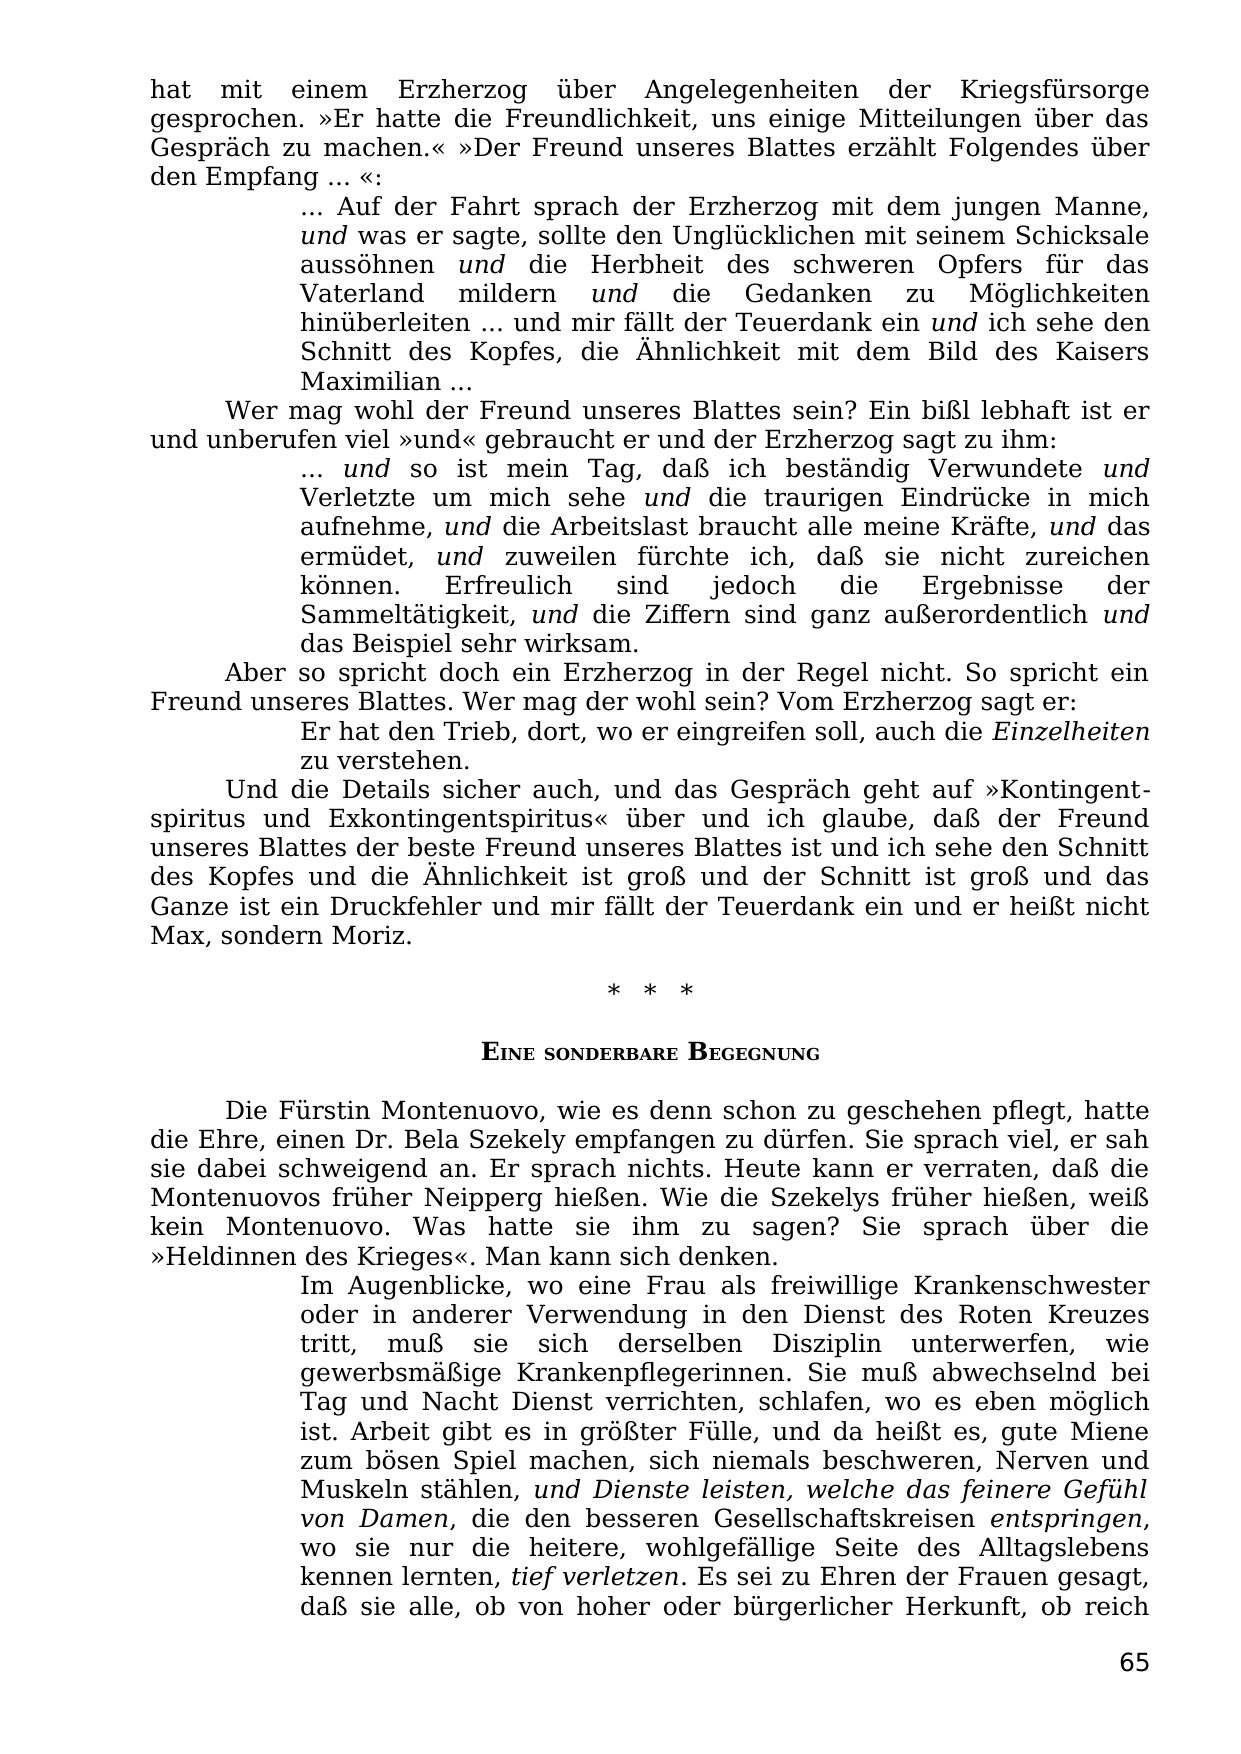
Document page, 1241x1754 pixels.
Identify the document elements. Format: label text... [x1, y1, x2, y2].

text ... Auf der Fahrt sprach der Erzherzog mit dem jungen Manne, und was er sagte, sollte den Unglücklichen mit seinem Schicksale aussöhnen und die Herbheit des schweren Opfers für das Vaterland mildern und die Gedanken zu Möglichkeiten hinüberleiten ... und mir fällt der Teuerdank ein und ich sehe den Schnitt des Kopfes, die Ähnlichkeit mit dem Bild des Kaisers Maximilian ... [300, 192, 1151, 396]
text hat mit einem Erzherzog über Angelegenheiten der Kriegsfürsorge gesprochen. »Er hatte die Freundlichkeit, uns einige Mitteilungen über das Gespräch zu machen.« »Der Freund unseres Blattes erzählt Folgendes über den Empfang ... «: [150, 75, 1151, 192]
text ... und so ist mein Tag, daß ich beständig Verwundete und Verletzte um mich sehe und die traurigen Eindrücke in mich aufnehme, und die Arbeitslast braucht alle meine Kräfte, und das ermüdet, und zuweilen fürchte ich, daß sie nicht zureichen können. Erfreulich sind jedoch die Ergebnisse der Sammeltätigkeit, und die Ziffern sind ganz außerordentlich und das Beispiel sehr wirksam. [300, 454, 1151, 658]
text * * * [150, 979, 1151, 1008]
text Im Augenblicke, wo eine Frau als freiwillige Krankenschwester oder in anderer Verwendung in den Dienst des Roten Kreuzes tritt, muß sie sich derselben Disziplin unterwerfen, wie gewerbsmäßige Krankenpflegerinnen. Sie muß abwechselnd bei Tag und Nacht Dienst verrichten, schlafen, wo es eben möglich ist. Arbeit gibt es in größter Fülle, und da heißt es, gute Miene zum bösen Spiel machen, sich niemals beschweren, Nerven und Muskeln stählen, und Dienste leisten, welche das feinere Gefühl von Damen, die den besseren Gesellschaftskreisen entspringen, wo sie nur die heitere, wohlgefällige Seite des Alltagslebens kennen lernten, tief verletzen. Es sei zu Ehren der Frauen gesagt, daß sie alle, ob von hoher oder bürgerlicher Herkunft, ob reich [300, 1271, 1151, 1621]
text Aber so spricht doch ein Erzherzog in der Regel nicht. So spricht ein Freund unseres Blattes. Wer mag der wohl sein? Vom Erzherzog sagt er: [150, 658, 1151, 717]
text Er hat den Trieb, dort, wo er eingreifen soll, auch die Einzelheiten zu verstehen. [300, 717, 1151, 775]
text Die Fürstin Montenuovo, wie es denn schon zu geschehen pflegt, hatte die Ehre, einen Dr. Bela Szekely empfangen zu dürfen. Sie sprach viel, er sah sie dabei schweigend an. Er sprach nichts. Heute kann er verraten, daß die Montenuovos früher Neipperg hießen. Wie die Szekelys früher hießen, weiß kein Montenuovo. Was hatte sie ihm zu sagen? Sie sprach über die »Heldinnen des Krieges«. Man kann sich denken. [150, 1096, 1151, 1271]
text Eine sonderbare Begegnung [150, 1008, 1151, 1067]
text Und die Details sicher auch, und das Gespräch geht auf »Kontingent­spiritus und Exkontingentspiritus« über und ich glaube, daß der Freund unseres Blattes der beste Freund unseres Blattes ist und ich sehe den Schnitt des Kopfes und die Ähnlichkeit ist groß und der Schnitt ist groß und das Ganze ist ein Druckfehler und mir fällt der Teuerdank ein und er heißt nicht Max, sondern Moriz. [150, 775, 1151, 950]
text Wer mag wohl der Freund unseres Blattes sein? Ein bißl lebhaft ist er und unberufen viel »und« gebraucht er und der Erzherzog sagt zu ihm: [150, 396, 1151, 454]
